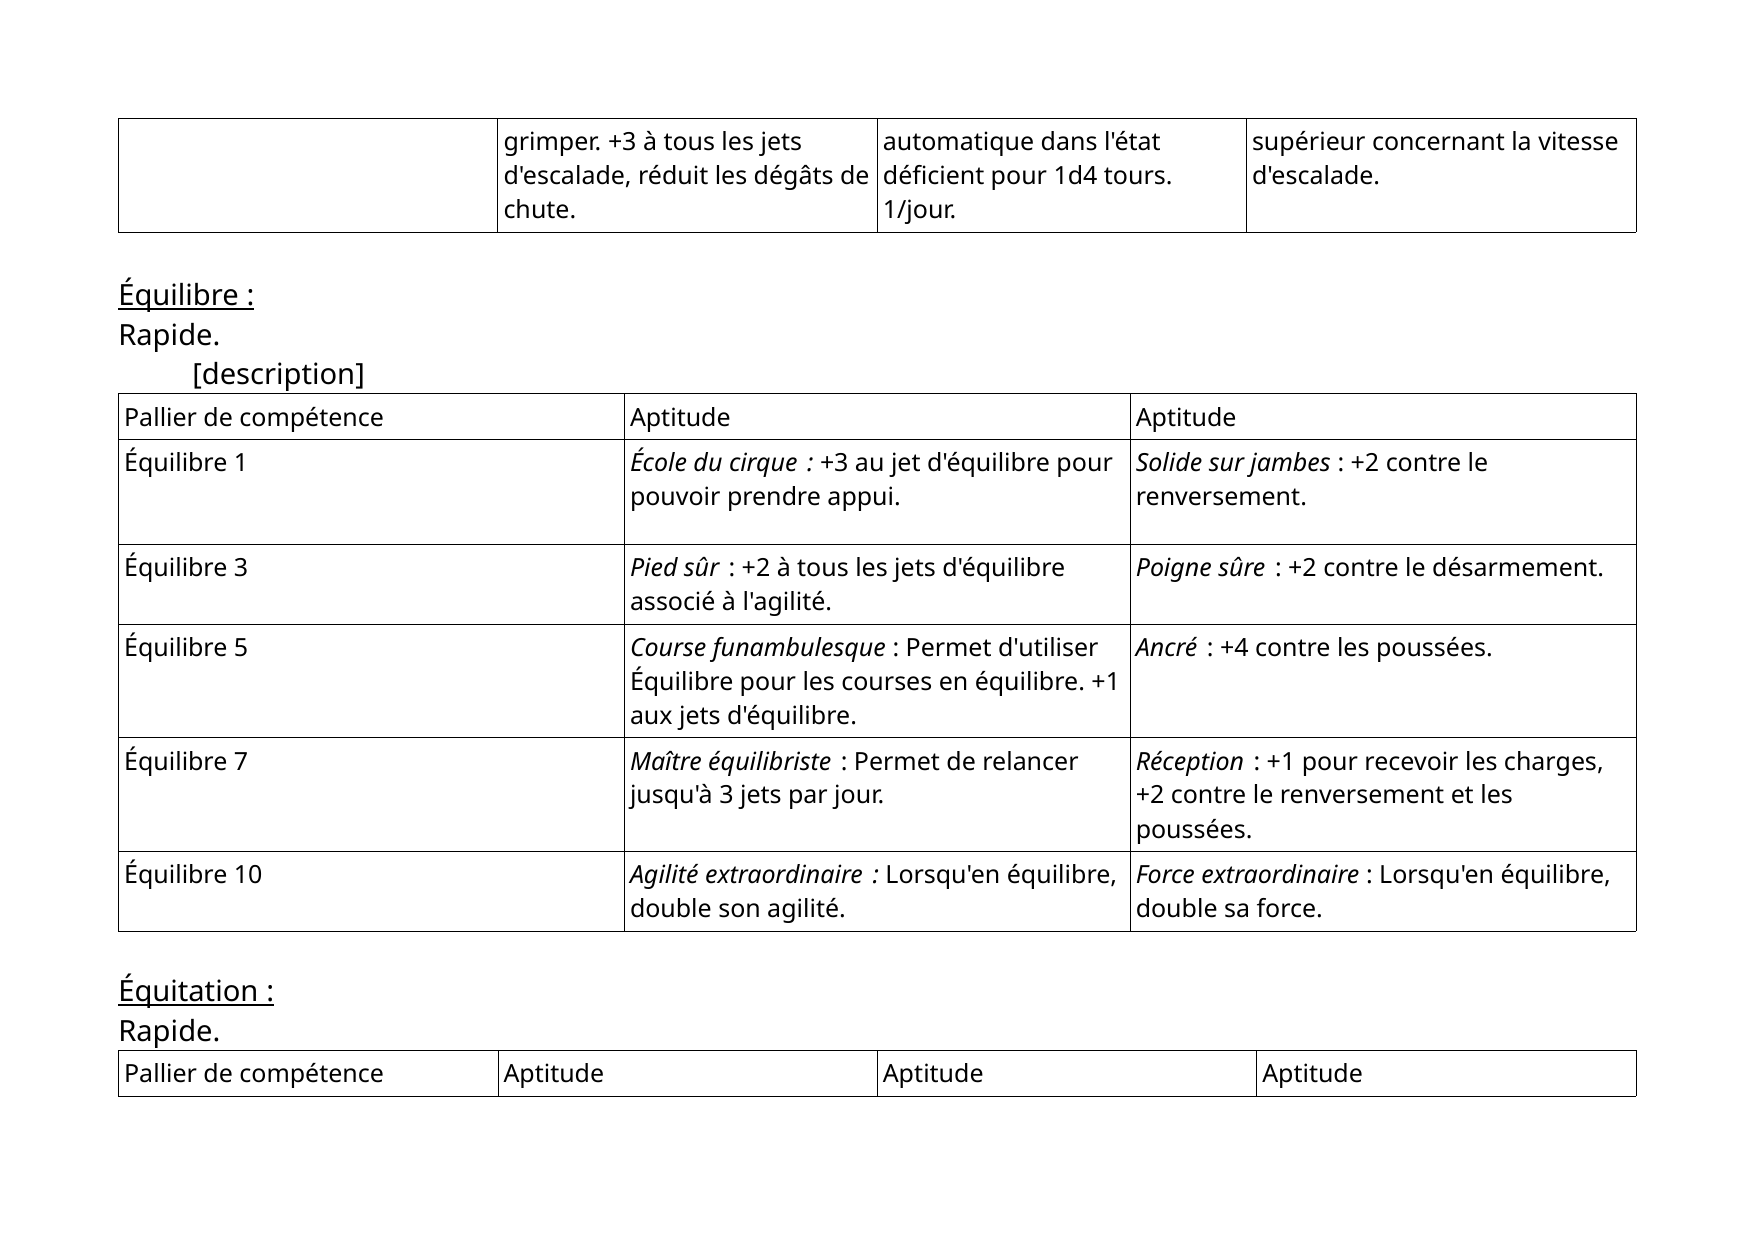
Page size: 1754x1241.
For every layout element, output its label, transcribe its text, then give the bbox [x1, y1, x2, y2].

table_cell [119, 119, 497, 232]
table_cell Équilibre 3 [119, 545, 624, 623]
subtitle Équilibre : [118, 274, 1636, 314]
table_cell Équilibre 1 [119, 440, 624, 544]
table_cell Course funambulesque : Permet d'utiliser Équilibre pour les courses en équilibre. +1 aux jets d'équilibre. [625, 625, 1130, 737]
table_cell Poigne sûre : +2 contre le désarmement. [1131, 545, 1636, 623]
table_cell Réception : +1 pour recevoir les charges, +2 contre le renversement et les poussées. [1131, 738, 1636, 851]
table_header Pallier de compétence [119, 394, 624, 439]
table_cell Solide sur jambes : +2 contre le renversement. [1131, 440, 1636, 544]
table_header Aptitude [625, 394, 1130, 439]
subtitle Équitation : [118, 971, 1636, 1010]
table_cell Équilibre 10 [119, 852, 624, 931]
table_header Aptitude [1131, 394, 1636, 439]
table_cell Agilité extraordinaire : Lorsqu'en équilibre, double son agilité. [625, 852, 1130, 931]
table_cell grimper. +3 à tous les jets d'escalade, réduit les dégâts de chute. [498, 119, 877, 232]
table_header Aptitude [878, 1051, 1256, 1096]
text Rapide. [118, 314, 1636, 354]
table_cell supérieur concernant la vitesse d'escalade. [1247, 119, 1636, 232]
text Rapide. [118, 1010, 1636, 1050]
table_cell Équilibre 5 [119, 625, 624, 737]
table_header Pallier de compétence [119, 1051, 498, 1096]
table_cell Maître équilibriste : Permet de relancer jusqu'à 3 jets par jour. [625, 738, 1130, 851]
table_header Aptitude [499, 1051, 877, 1096]
text [description] [118, 354, 1636, 393]
table_cell Pied sûr : +2 à tous les jets d'équilibre associé à l'agilité. [625, 545, 1130, 623]
table_cell Équilibre 7 [119, 738, 624, 851]
table_cell Ancré : +4 contre les poussées. [1131, 625, 1636, 737]
table_cell École du cirque : +3 au jet d'équilibre pour pouvoir prendre appui. [625, 440, 1130, 544]
table_header Aptitude [1257, 1051, 1636, 1096]
table_cell Force extraordinaire : Lorsqu'en équilibre, double sa force. [1131, 852, 1636, 931]
table_cell automatique dans l'état déficient pour 1d4 tours. 1/jour. [878, 119, 1246, 232]
